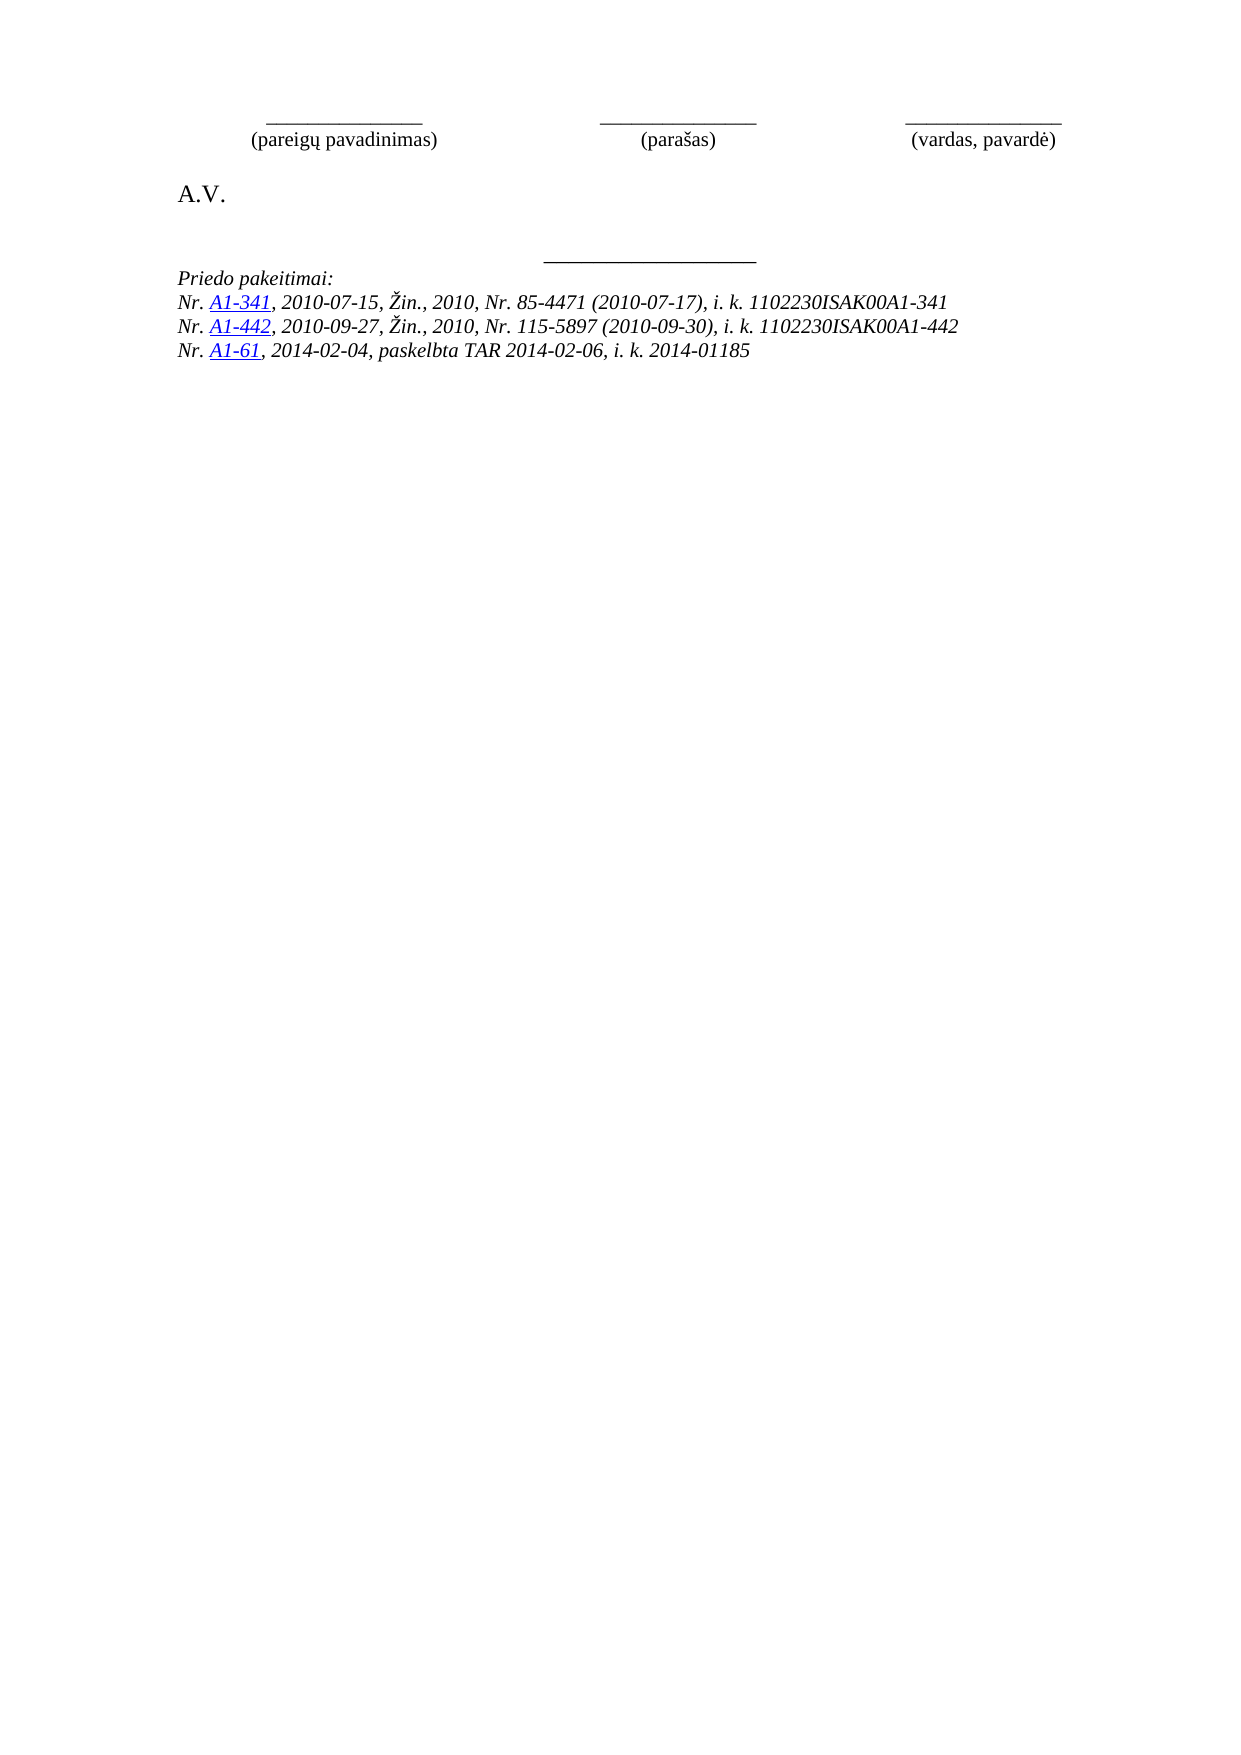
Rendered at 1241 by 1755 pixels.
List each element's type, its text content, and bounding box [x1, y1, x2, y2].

table_header _______________ (parašas) [511, 103, 845, 151]
text Nr. A1-442, 2010-09-27, Žin., 2010, Nr. 115-5897 (2010-09-30), i. k. 1102230ISAK00A1-442 [177, 314, 1122, 338]
table_header _______________ (vardas, pavardė) [845, 103, 1122, 151]
text Priedo pakeitimai: [177, 266, 1122, 290]
text A.V. [177, 179, 1122, 208]
text _________________ [177, 237, 1122, 266]
table_header _______________ (pareigų pavadinimas) [177, 103, 511, 151]
text Nr. A1-341, 2010-07-15, Žin., 2010, Nr. 85-4471 (2010-07-17), i. k. 1102230ISAK00A1-341 [177, 290, 1122, 314]
text Nr. A1-61, 2014-02-04, paskelbta TAR 2014-02-06, i. k. 2014-01185 [177, 338, 1122, 362]
